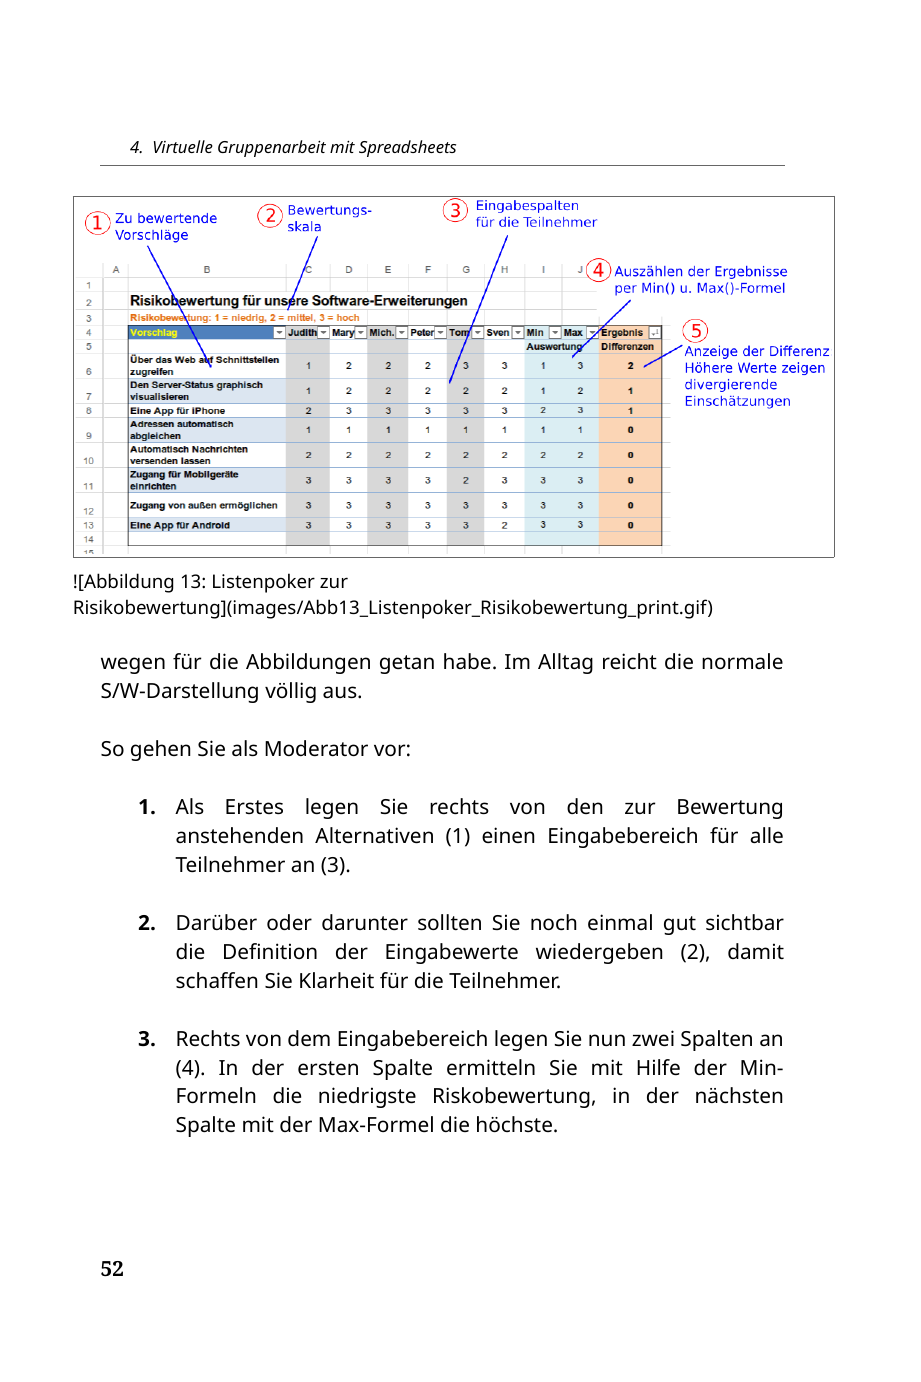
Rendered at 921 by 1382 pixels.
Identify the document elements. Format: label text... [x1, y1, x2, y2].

list Rechts von dem Eingabebereich legen Sie nun zwei Spalten an (4). In der ersten Spalte ermitteln Sie mit Hilfe der Min-Formeln die niedrigste Riskobewertung, in der nächsten Spalte mit der Max-Formel die höchste. [138, 1002, 785, 1139]
text So gehen Sie als Moderator vor: [100, 712, 785, 762]
text wegen für die Abbildungen getan habe. Im Alltag reicht die normale S/W-Darstellung völlig aus. [100, 620, 785, 704]
list Darüber oder darunter sollten Sie noch einmal gut sichtbar die Definition der Eingabewerte wiedergeben (2), damit schaffen Sie Klarheit für die Teilnehmer. [138, 886, 785, 994]
text ![Abbildung 13: Listenpoker zur Risikobewertung](images/Abb13_Listenpoker_Risikobewertung_print.gif) [73, 554, 839, 620]
list Als Erstes legen Sie rechts von den zur Bewertung anstehenden Alternativen (1) einen Eingabebereich für alle Teilnehmer an (3). [138, 770, 785, 878]
picture [75, 198, 832, 554]
